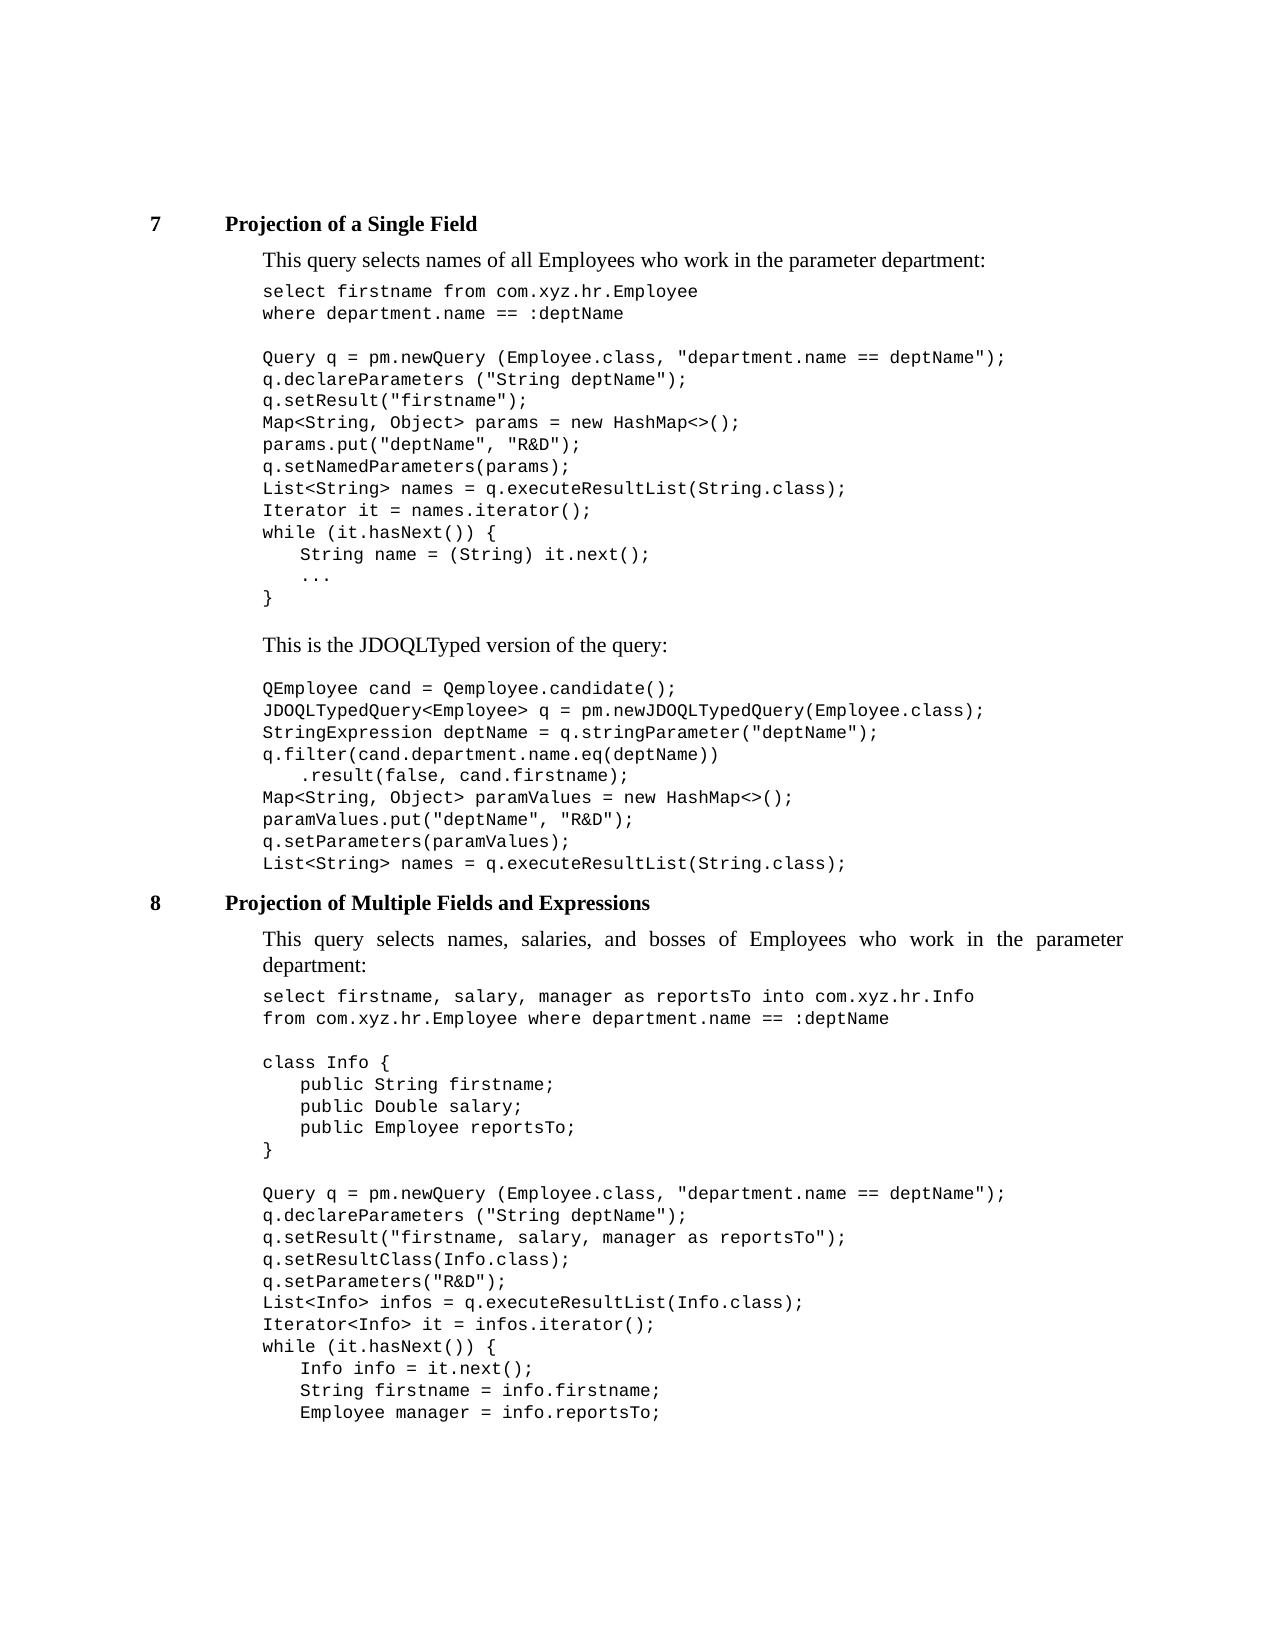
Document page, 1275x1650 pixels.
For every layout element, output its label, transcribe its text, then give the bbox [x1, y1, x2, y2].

text select firstname from com.xyz.hr.Employee [262, 281, 1125, 303]
text q.declareParameters ("String deptName"); [262, 1205, 1125, 1227]
text select firstname, salary, manager as reportsTo into com.xyz.hr.Info from com.xyz.hr.Employee where department.name == :deptName [262, 986, 1125, 1030]
subtitle Projection of Multiple Fields and Expressions [150, 889, 1125, 915]
text while (it.hasNext()) { [262, 521, 1125, 543]
text public String firstname; [262, 1073, 1125, 1095]
text String firstname = info.firstname; [262, 1380, 1125, 1402]
text public Double salary; [262, 1095, 1125, 1117]
text Map<String, Object> params = new HashMap<>(); [262, 412, 1125, 434]
text Map<String, Object> paramValues = new HashMap<>(); [262, 787, 1125, 809]
text q.setResultClass(Info.class); [262, 1248, 1125, 1270]
text q.setParameters("R&D"); [262, 1270, 1125, 1292]
text q.filter(cand.department.name.eq(deptName)) [262, 743, 1125, 765]
text } [262, 587, 1125, 609]
text q.setResult("firstname"); [262, 390, 1125, 412]
text This query selects names, salaries, and bosses of Employees who work in the parameter department: [262, 926, 1125, 978]
text q.declareParameters ("String deptName"); [262, 368, 1125, 390]
text This is the JDOQLTyped version of the query: [262, 631, 1125, 657]
text JDOQLTypedQuery<Employee> q = pm.newJDOQLTypedQuery(Employee.class); [262, 699, 1125, 721]
text q.setNamedParameters(params); [262, 456, 1125, 478]
text ... [262, 565, 1125, 587]
text Iterator<Info> it = infos.iterator(); [262, 1314, 1125, 1336]
text paramValues.put("deptName", "R&D"); [262, 809, 1125, 831]
subtitle Projection of a Single Field [150, 210, 1125, 236]
text StringExpression deptName = q.stringParameter("deptName"); [262, 721, 1125, 743]
text class Info { [262, 1052, 1125, 1073]
text .result(false, cand.firstname); [262, 765, 1125, 787]
text List<Info> infos = q.executeResultList(Info.class); [262, 1292, 1125, 1314]
text List<String> names = q.executeResultList(String.class); [262, 478, 1125, 499]
text Employee manager = info.reportsTo; [262, 1402, 1125, 1423]
text } [262, 1139, 1125, 1161]
text Info info = it.next(); [262, 1358, 1125, 1380]
text q.setParameters(paramValues); [262, 831, 1125, 853]
text QEmployee cand = Qemployee.candidate(); [262, 678, 1125, 699]
text while (it.hasNext()) { [262, 1336, 1125, 1358]
text String name = (String) it.next(); [262, 543, 1125, 565]
text public Employee reportsTo; [262, 1117, 1125, 1139]
text q.setResult("firstname, salary, manager as reportsTo"); [262, 1227, 1125, 1248]
text params.put("deptName", "R&D"); [262, 434, 1125, 456]
text where department.name == :deptName [262, 303, 1125, 324]
text This query selects names of all Employees who work in the parameter department: [262, 246, 1125, 272]
text Query q = pm.newQuery (Employee.class, "department.name == deptName"); [262, 346, 1125, 368]
text List<String> names = q.executeResultList(String.class); [262, 853, 1125, 874]
text Iterator it = names.iterator(); [262, 499, 1125, 521]
text Query q = pm.newQuery (Employee.class, "department.name == deptName"); [262, 1183, 1125, 1205]
